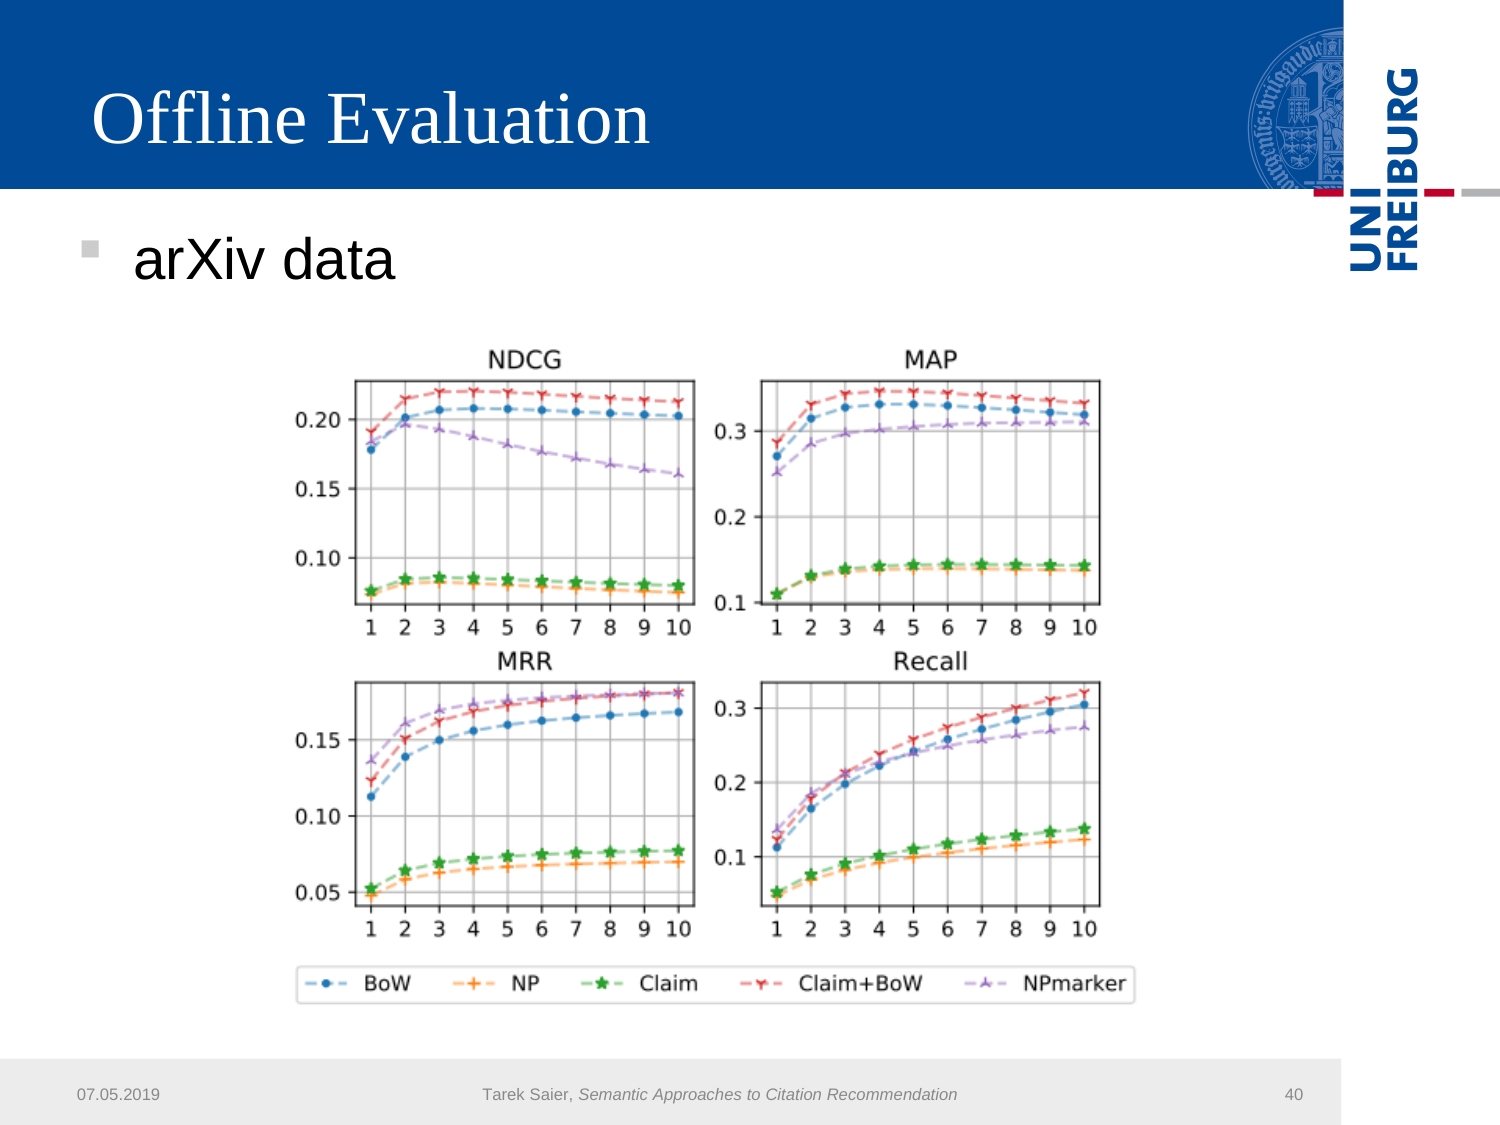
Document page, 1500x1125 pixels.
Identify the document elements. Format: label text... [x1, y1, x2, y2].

title Offline Evaluation [76, 49, 1235, 178]
picture [236, 295, 1196, 1014]
list arXiv data [76, 221, 1341, 1009]
picture [0, 0, 1500, 271]
